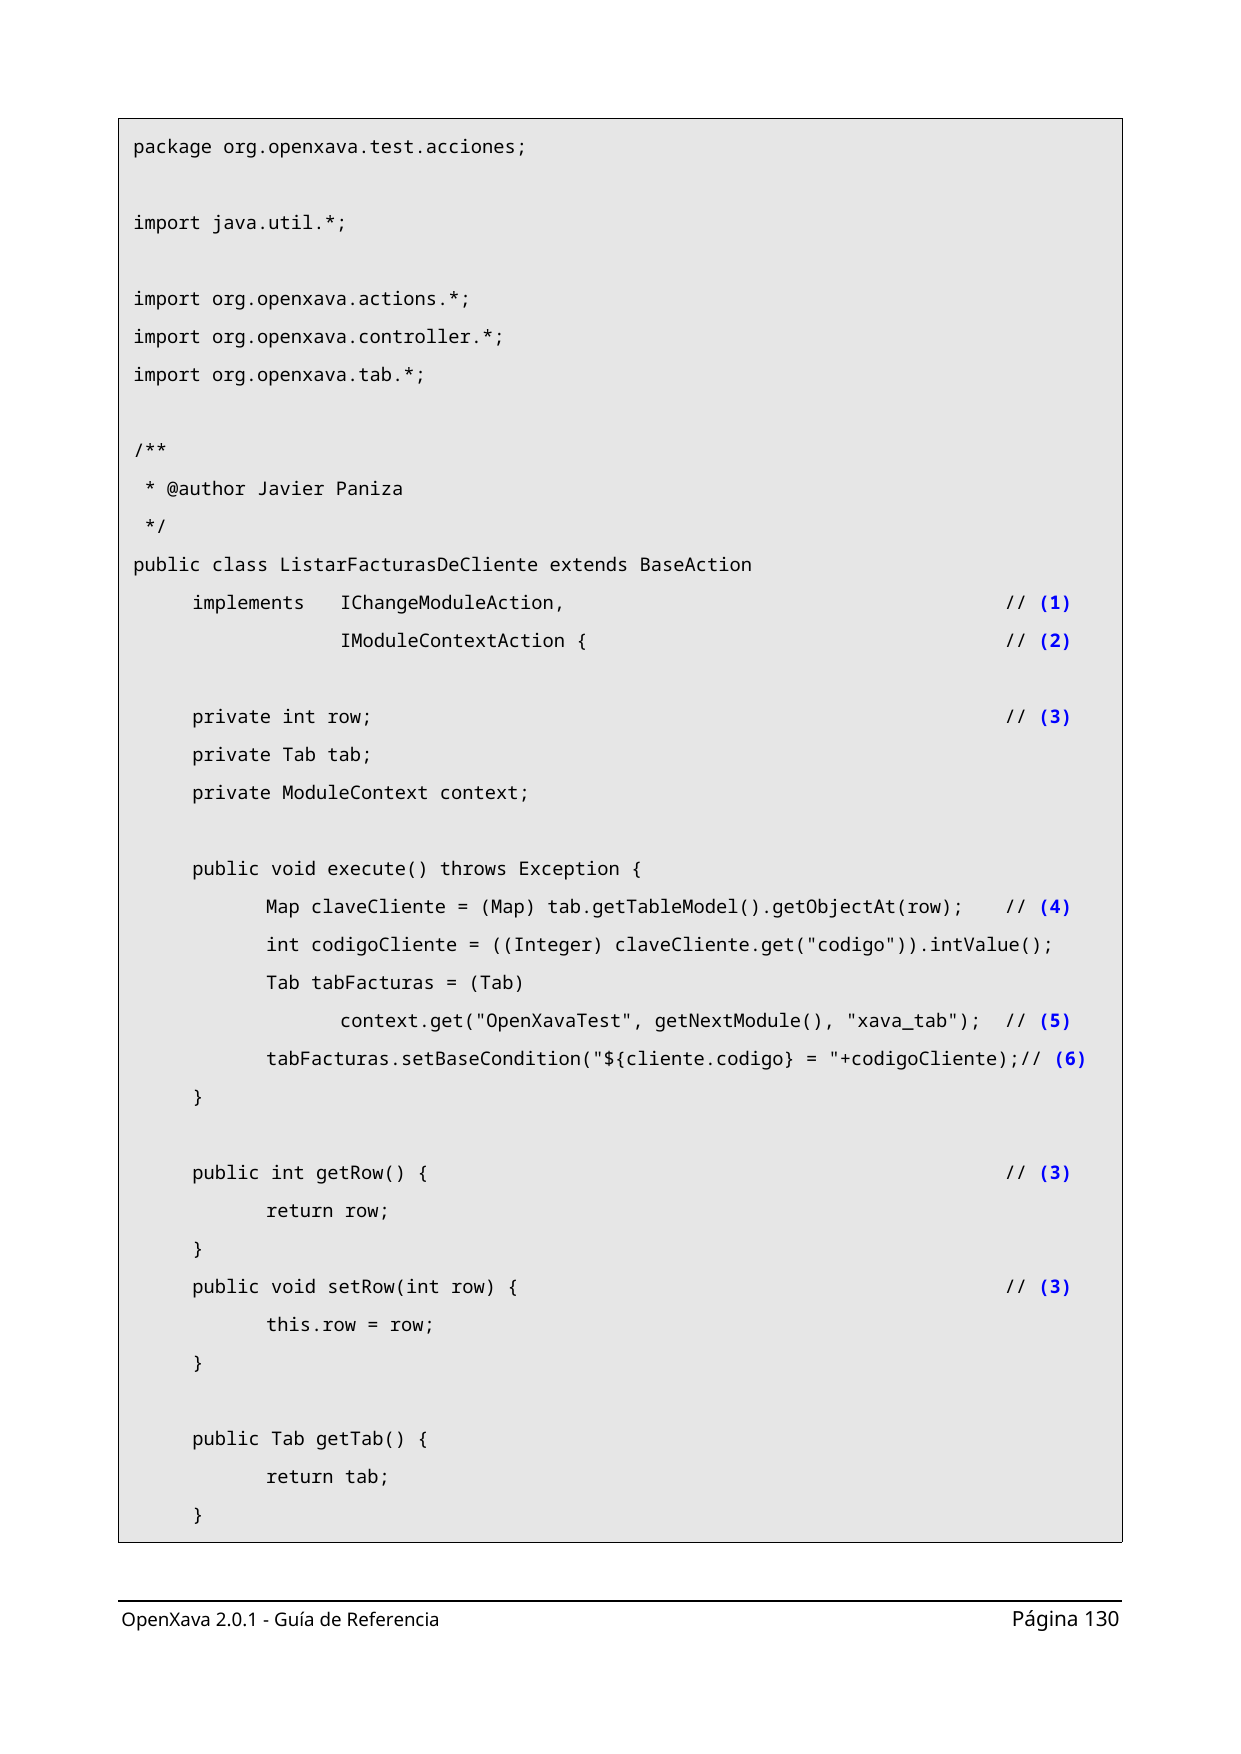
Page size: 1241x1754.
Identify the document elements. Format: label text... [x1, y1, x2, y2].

text Map claveCliente = (Map) tab.getTableModel().getObjectAt(row); // (4) [119, 878, 1122, 917]
text return row; [119, 1183, 1122, 1221]
text Tab tabFacturas = (Tab) [119, 954, 1122, 993]
text import org.openxava.tab.*; [119, 346, 1122, 384]
text public Tab getTab() { [119, 1411, 1122, 1449]
text import java.util.*; [119, 194, 1122, 232]
text } [119, 1487, 1122, 1542]
text package org.openxava.test.acciones; [119, 119, 1122, 156]
text int codigoCliente = ((Integer) claveCliente.get("codigo")).intValue(); [119, 917, 1122, 954]
text context.get("OpenXavaTest", getNextModule(), "xava_tab"); // (5) [119, 993, 1122, 1031]
text } [119, 1335, 1122, 1373]
text private int row; // (3) [119, 688, 1122, 726]
text } [119, 1069, 1122, 1107]
text tabFacturas.setBaseCondition("${cliente.codigo} = "+codigoCliente);// (6) [119, 1031, 1122, 1069]
text * @author Javier Paniza [119, 460, 1122, 498]
text import org.openxava.actions.*; [119, 270, 1122, 308]
text import org.openxava.controller.*; [119, 308, 1122, 346]
text public void execute() throws Exception { [119, 841, 1122, 878]
text this.row = row; [119, 1297, 1122, 1335]
text public int getRow() { // (3) [119, 1145, 1122, 1183]
text /** [119, 422, 1122, 460]
text private Tab tab; [119, 726, 1122, 764]
text */ [119, 498, 1122, 536]
text private ModuleContext context; [119, 764, 1122, 802]
text } [119, 1221, 1122, 1259]
text public class ListarFacturasDeCliente extends BaseAction [119, 536, 1122, 574]
text public void setRow(int row) { // (3) [119, 1259, 1122, 1297]
text IModuleContextAction { // (2) [119, 612, 1122, 650]
text implements IChangeModuleAction, // (1) [119, 574, 1122, 612]
text return tab; [119, 1449, 1122, 1487]
